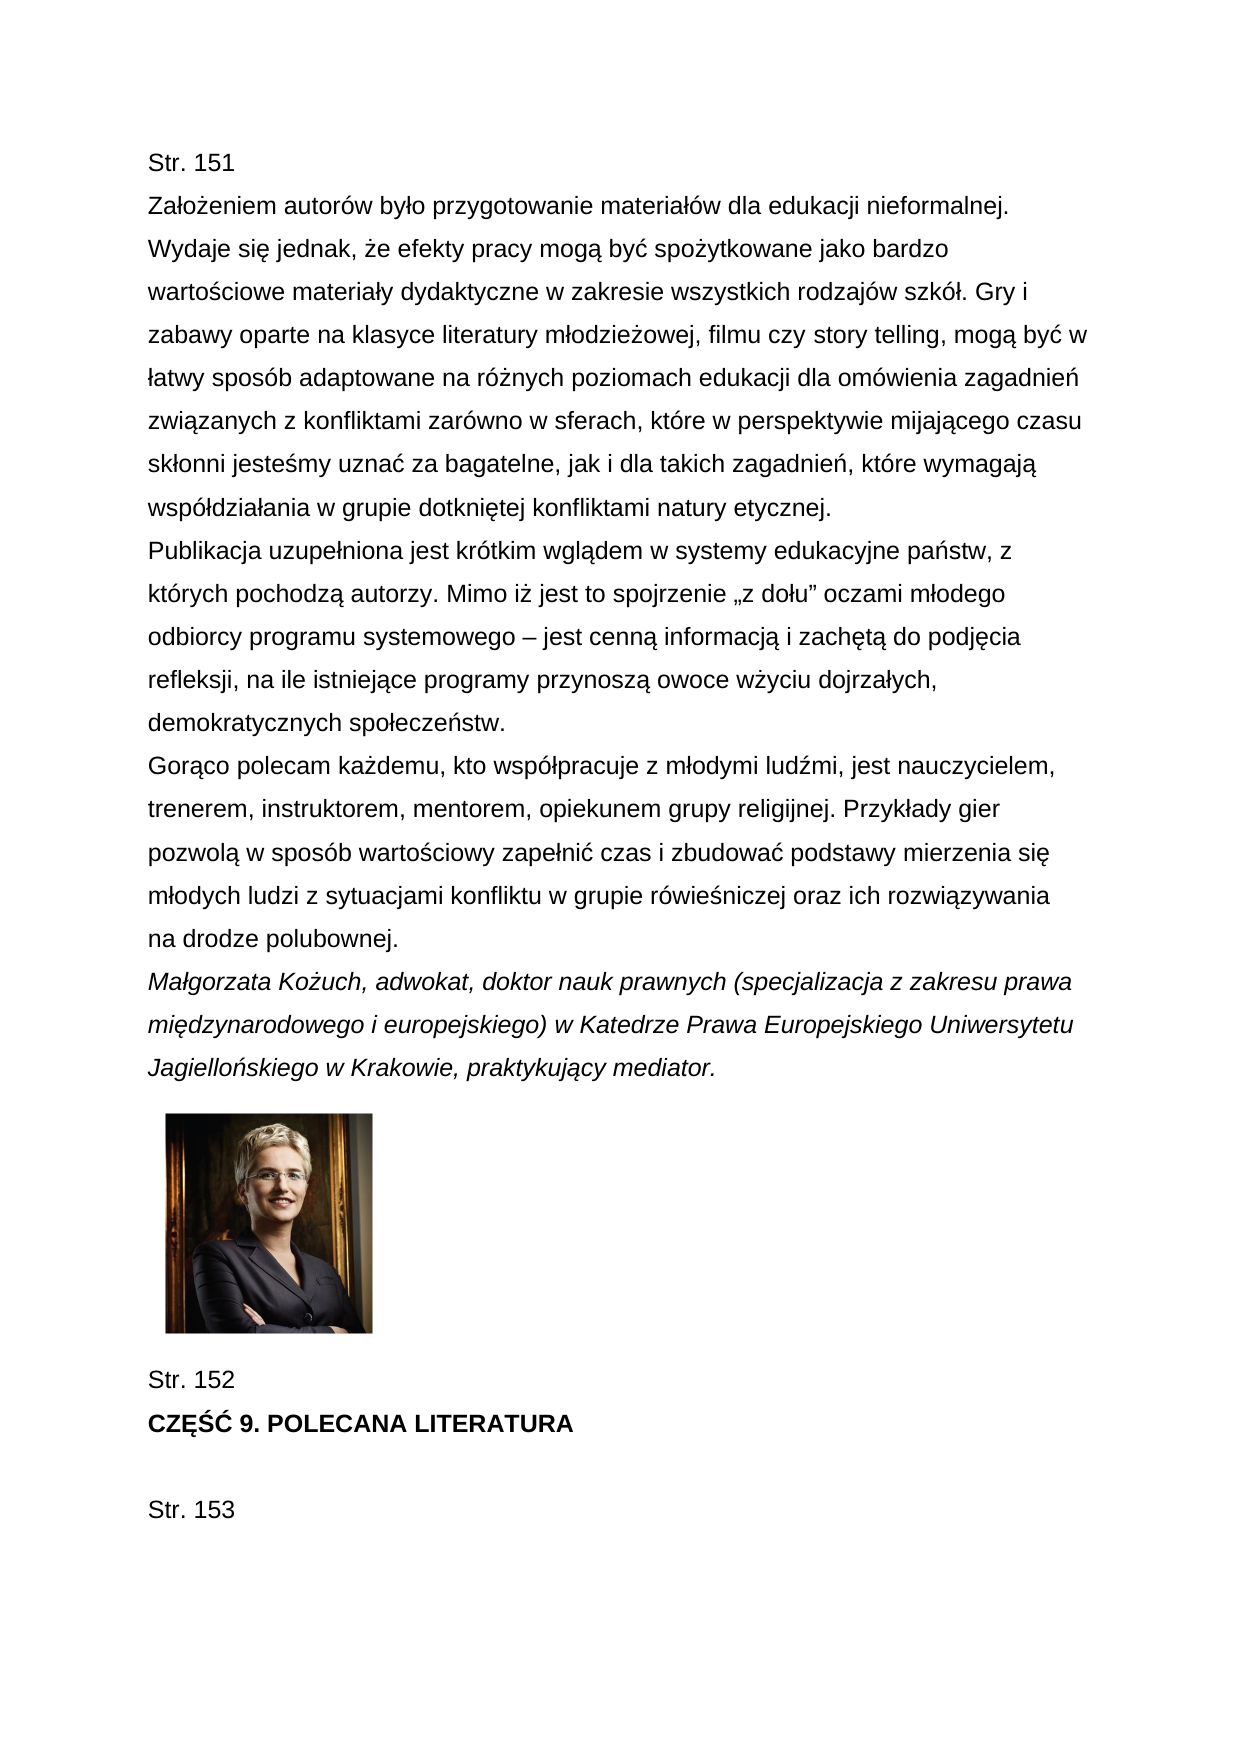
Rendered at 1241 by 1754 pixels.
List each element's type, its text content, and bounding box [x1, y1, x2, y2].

text Str. 151 [148, 148, 1093, 176]
text Gorąco polecam każdemu, kto współpracuje z młodymi ludźmi, jest nauczycielem, trenerem, instruktorem, mentorem, opiekunem grupy religijnej. Przykłady gier pozwolą w sposób wartościowy zapełnić czas i zbudować podstawy mierzenia się młodych ludzi z sytuacjami konfliktu w grupie rówieśniczej oraz ich rozwiązywania [148, 751, 1093, 909]
text Założeniem autorów było przygotowanie materiałów dla edukacji nieformalnej. Wydaje się jednak, że efekty pracy mogą być spożytkowane jako bardzo wartościowe materiały dydaktyczne w zakresie wszystkich rodzajów szkół. Gry i zabawy oparte na klasyce literatury młodzieżowej, filmu czy story telling, mogą być w łatwy sposób adaptowane na różnych poziomach edukacji dla omówienia zagadnień związanych z konfliktami zarówno w sferach, które w perspektywie mijającego czasu skłonni jesteśmy uznać za bagatelne, jak i dla takich zagadnień, które wymagają współdziałania w grupie dotkniętej konfliktami natury etycznej. [148, 191, 1093, 521]
text Publikacja uzupełniona jest krótkim wglądem w systemy edukacyjne państw, z których pochodzą autorzy. Mimo iż jest to spojrzenie „z dołu” oczami młodego odbiorcy programu systemowego – jest cenną informacją i zachętą do podjęcia refleksji, na ile istniejące programy przynoszą owoce wżyciu dojrzałych, demokratycznych społeczeństw. [148, 536, 1093, 737]
text Str. 153 [148, 1495, 1093, 1524]
text Małgorzata Kożuch, adwokat, doktor nauk prawnych (specjalizacja z zakresu prawa międzynarodowego i europejskiego) w Katedrze Prawa Europejskiego Uniwersytetu Jagiellońskiego w Krakowie, praktykujący mediator. [148, 967, 1093, 1082]
picture [164, 1113, 374, 1335]
subtitle CZĘŚĆ 9. POLECANA LITERATURA [148, 1409, 1093, 1437]
text Str. 152 [148, 1366, 1093, 1394]
text na drodze polubownej. [148, 924, 1093, 953]
